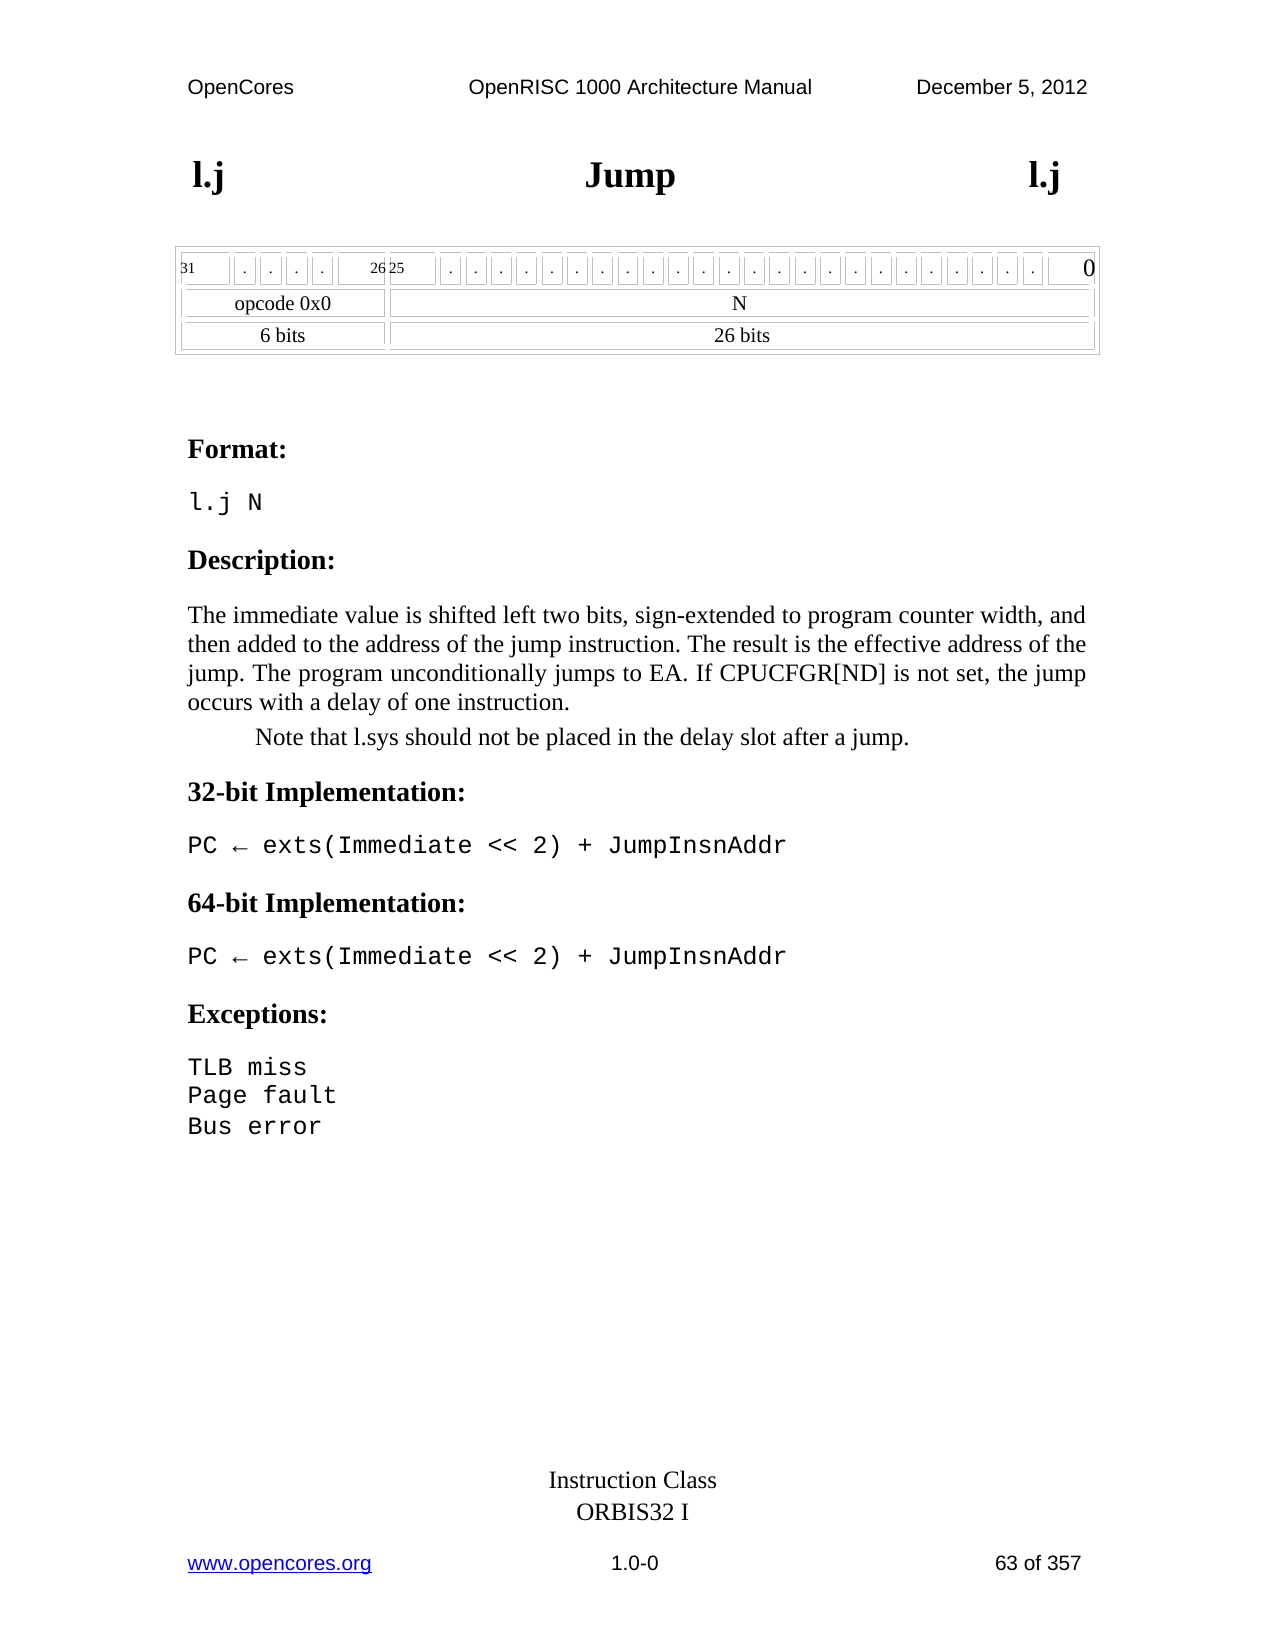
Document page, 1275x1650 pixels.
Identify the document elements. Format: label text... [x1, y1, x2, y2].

text TLB miss Page fault Bus error [187, 1054, 1087, 1143]
text 64-bit Implementation: [187, 886, 1087, 918]
text Description: [187, 543, 1087, 575]
text Format: [187, 432, 1087, 464]
text Note that l.sys should not be placed in the delay slot after a jump. [187, 722, 1087, 750]
text PC ← exts(Immediate << 2) + JumpInsnAddr [187, 833, 1087, 861]
text 32-bit Implementation: [187, 775, 1087, 808]
text The immediate value is shifted left two bits, sign-extended to program counter width, and then added to the address of the jump instruction. The result is the effective address of the jump. The program unconditionally jumps to EA. If CPUCFGR[ND] is not set, the jump occurs with a delay of one instruction. [187, 600, 1087, 715]
text Exceptions: [187, 997, 1087, 1029]
text PC ← exts(Immediate << 2) + JumpInsnAddr [187, 943, 1087, 972]
text l.j N [187, 489, 1087, 518]
